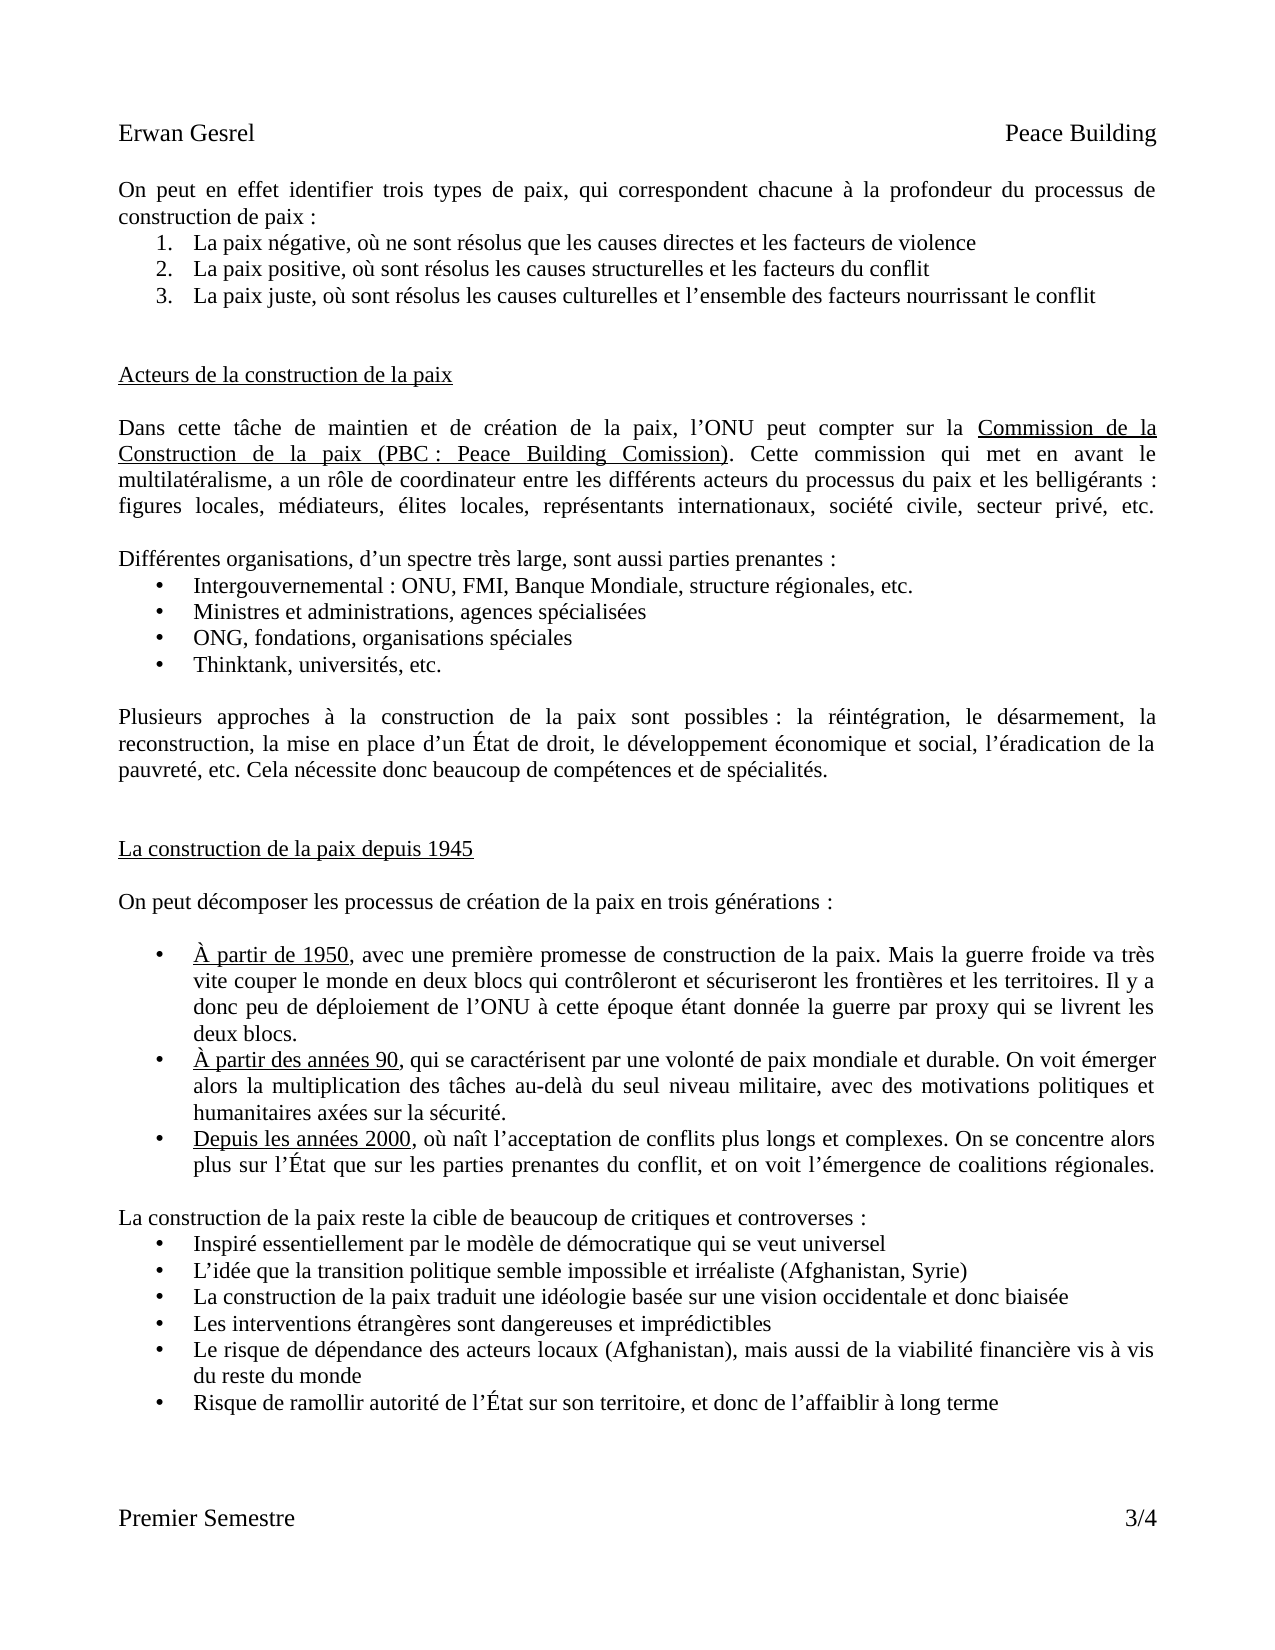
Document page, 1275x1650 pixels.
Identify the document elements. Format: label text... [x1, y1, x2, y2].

list Thinktank, universités, etc. [156, 651, 1157, 677]
list L’idée que la transition politique semble impossible et irréaliste (Afghanistan, Syrie) [156, 1257, 1157, 1283]
list Depuis les années 2000, où naît l’acceptation de conflits plus longs et complexes. On se concentre alors plus sur l’État que sur les parties prenantes du conflit, et on voit l’émergence de coalitions régionales. [156, 1125, 1157, 1204]
text La construction de la paix reste la cible de beaucoup de critiques et controverses : [118, 1204, 1157, 1231]
list À partir de 1950, avec une première promesse de construction de la paix. Mais la guerre froide va très vite couper le monde en deux blocs qui contrôleront et sécuriseront les frontières et les territoires. Il y a donc peu de déploiement de l’ONU à cette époque étant donnée la guerre par proxy qui se livrent les deux blocs. [156, 941, 1157, 1046]
list ONG, fondations, organisations spéciales [156, 624, 1157, 651]
list Les interventions étrangères sont dangereuses et imprédictibles [156, 1309, 1157, 1336]
list Le risque de dépendance des acteurs locaux (Afghanistan), mais aussi de la viabilité financière vis à vis du reste du monde [156, 1336, 1157, 1389]
list La paix juste, où sont résolus les causes culturelles et l’ensemble des facteurs nourrissant le conflit [156, 282, 1157, 308]
text La construction de la paix depuis 1945 [118, 835, 1157, 862]
list Intergouvernemental : ONU, FMI, Banque Mondiale, structure régionales, etc. [156, 572, 1157, 598]
text Dans cette tâche de maintien et de création de la paix, l’ONU peut compter sur la Commission de la Construction de la paix (PBC : Peace Building Comission). Cette commission qui met en avant le multilatéralisme, a un rôle de coordinateur entre les différents acteurs du processus du paix et les belligérants : figures locales, médiateurs, élites locales, représentants internationaux, société civile, secteur privé, etc. [118, 413, 1157, 545]
text Plusieurs approches à la construction de la paix sont possibles : la réintégration, le désarmement, la reconstruction, la mise en place d’un État de droit, le développement économique et social, l’éradication de la pauvreté, etc. Cela nécessite donc beaucoup de compétences et de spécialités. [118, 703, 1157, 782]
text Acteurs de la construction de la paix [118, 361, 1157, 387]
text Différentes organisations, d’un spectre très large, sont aussi parties prenantes : [118, 545, 1157, 572]
list Ministres et administrations, agences spécialisées [156, 598, 1157, 624]
list La paix positive, où sont résolus les causes structurelles et les facteurs du conflit [156, 255, 1157, 282]
list À partir des années 90, qui se caractérisent par une volonté de paix mondiale et durable. On voit émerger alors la multiplication des tâches au-delà du seul niveau militaire, avec des motivations politiques et humanitaires axées sur la sécurité. [156, 1046, 1157, 1125]
text On peut en effet identifier trois types de paix, qui correspondent chacune à la profondeur du processus de construction de paix : [118, 176, 1157, 229]
list La construction de la paix traduit une idéologie basée sur une vision occidentale et donc biaisée [156, 1283, 1157, 1309]
list Risque de ramollir autorité de l’État sur son territoire, et donc de l’affaiblir à long terme [156, 1389, 1157, 1415]
list Inspiré essentiellement par le modèle de démocratique qui se veut universel [156, 1231, 1157, 1257]
text On peut décomposer les processus de création de la paix en trois générations : [118, 888, 1157, 914]
list La paix négative, où ne sont résolus que les causes directes et les facteurs de violence [156, 229, 1157, 255]
